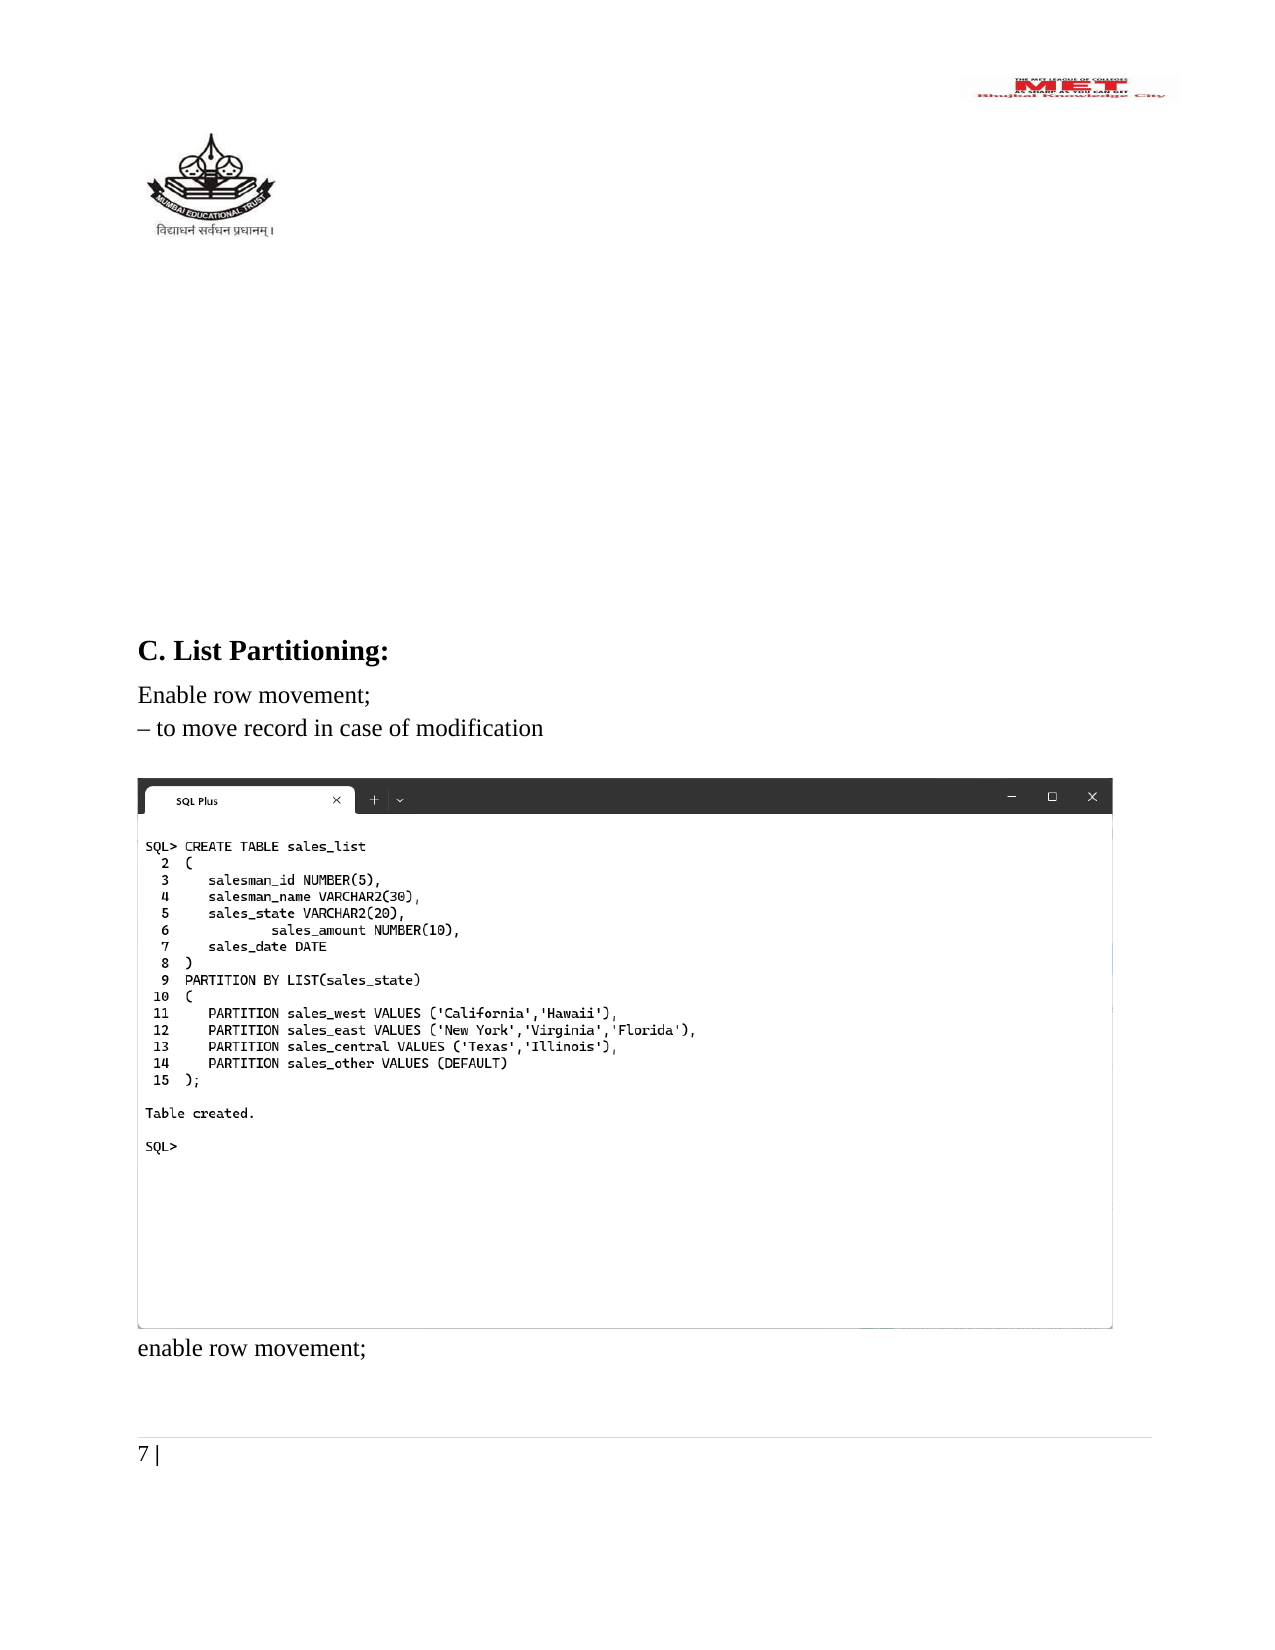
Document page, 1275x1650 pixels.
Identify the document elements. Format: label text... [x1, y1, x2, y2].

subtitle C. List Partitioning: [137, 633, 1152, 666]
text – to move record in case of modification [137, 713, 1152, 742]
text Enable row movement; [137, 680, 1152, 708]
picture [137, 778, 1113, 1329]
picture [146, 133, 277, 237]
picture [961, 75, 1180, 102]
picture [300, 138, 966, 237]
text enable row movement; [137, 1333, 1152, 1361]
